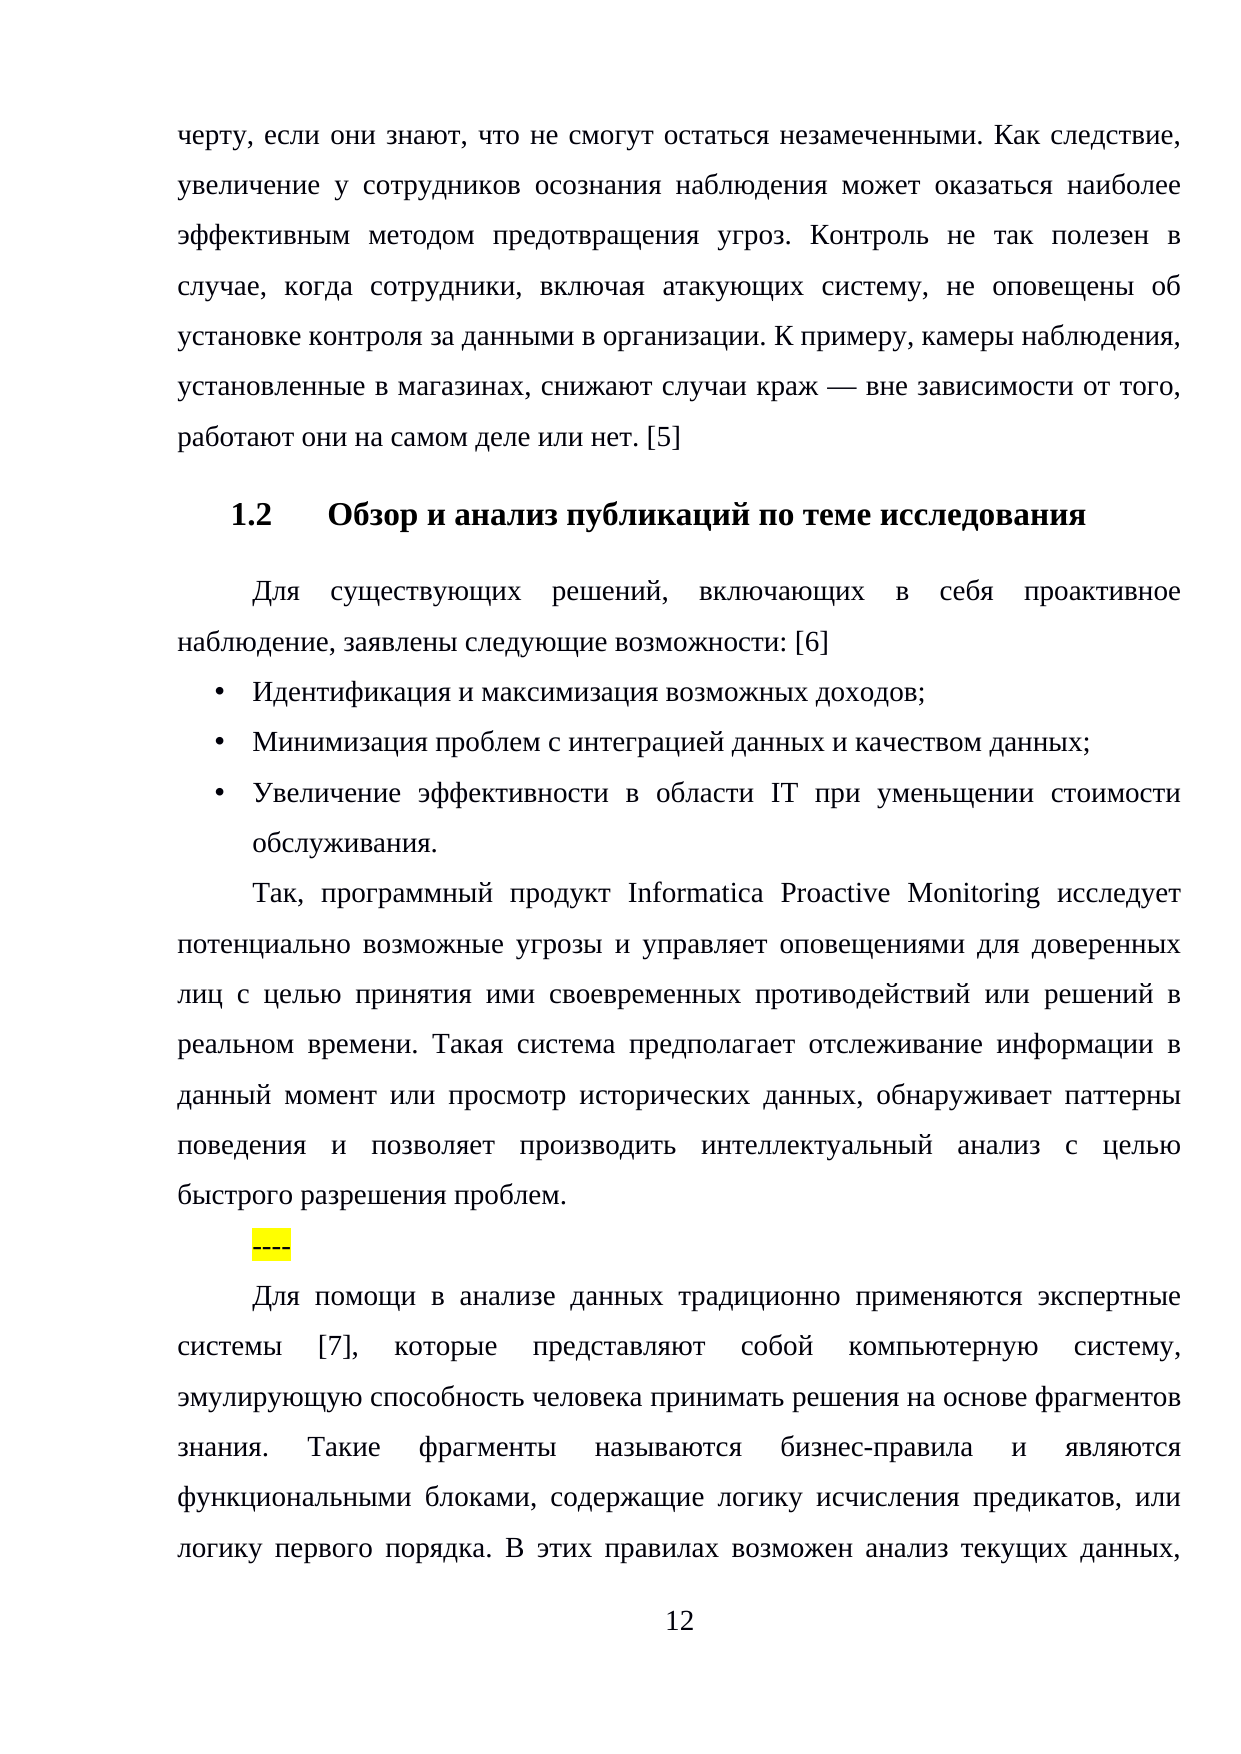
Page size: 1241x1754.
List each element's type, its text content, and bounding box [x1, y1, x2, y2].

text черту, если они знают, что не смогут остаться незамеченными. Как следствие, увеличение у сотрудников осознания наблюдения может оказаться наиболее эффективным методом предотвращения угроз. Контроль не так полезен в случае, когда сотрудники, включая атакующих систему, не оповещены об установке контроля за данными в организации. К примеру, камеры наблюдения, установленные в магазинах, снижают случаи краж — вне зависимости от того, работают они на самом деле или нет. [5] [177, 117, 1182, 452]
subtitle Обзор и анализ публикаций по теме исследования [177, 494, 1182, 533]
text ---- [177, 1228, 1182, 1261]
list Идентификация и максимизация возможных доходов; [214, 674, 1182, 708]
list Минимизация проблем с интеграцией данных и качеством данных; [214, 724, 1182, 758]
text Так, программный продукт Informatica Proactive Monitoring исследует потенциально возможные угрозы и управляет оповещениями для доверенных лиц с целью принятия ими своевременных противодействий или решений в реальном времени. Такая система предполагает отслеживание информации в данный момент или просмотр исторических данных, обнаруживает паттерны поведения и позволяет производить интеллектуальный анализ с целью быстрого разрешения проблем. [177, 876, 1182, 1211]
text Для помощи в анализе данных традиционно применяются экспертные системы [7], которые представляют собой компьютерную систему, эмулирующую способность человека принимать решения на основе фрагментов знания. Такие фрагменты называются бизнес-правила и являются функциональными блоками, содержащие логику исчисления предикатов, или логику первого порядка. В этих правилах возможен анализ текущих данных, [177, 1278, 1182, 1563]
list Увеличение эффективности в области IT при уменьщении стоимости обслуживания. [214, 775, 1182, 859]
text Для существующих решений, включающих в себя проактивное наблюдение, заявлены следующие возможности: [6] [177, 573, 1182, 657]
